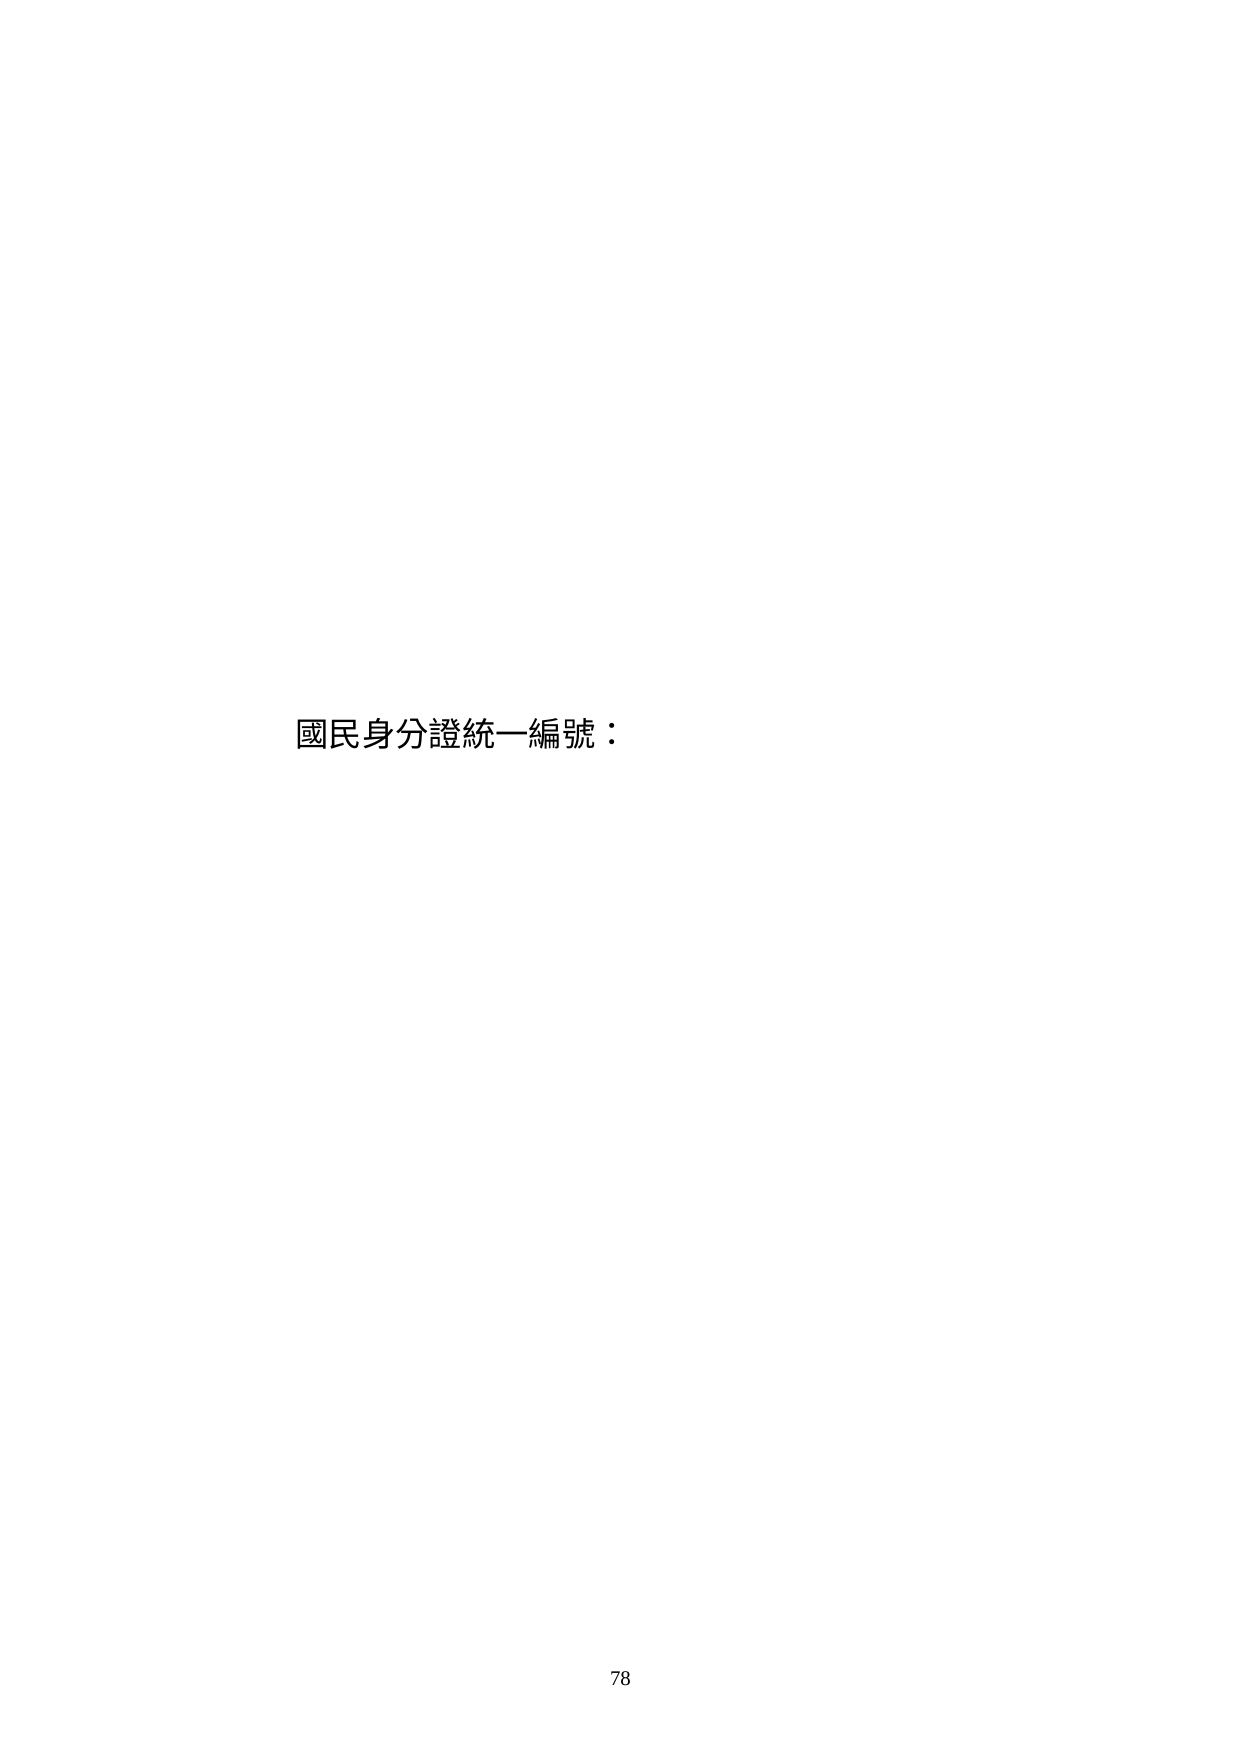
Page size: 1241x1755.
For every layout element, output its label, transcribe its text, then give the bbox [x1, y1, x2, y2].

text 國民身分證統一編號： [89, 708, 1152, 756]
